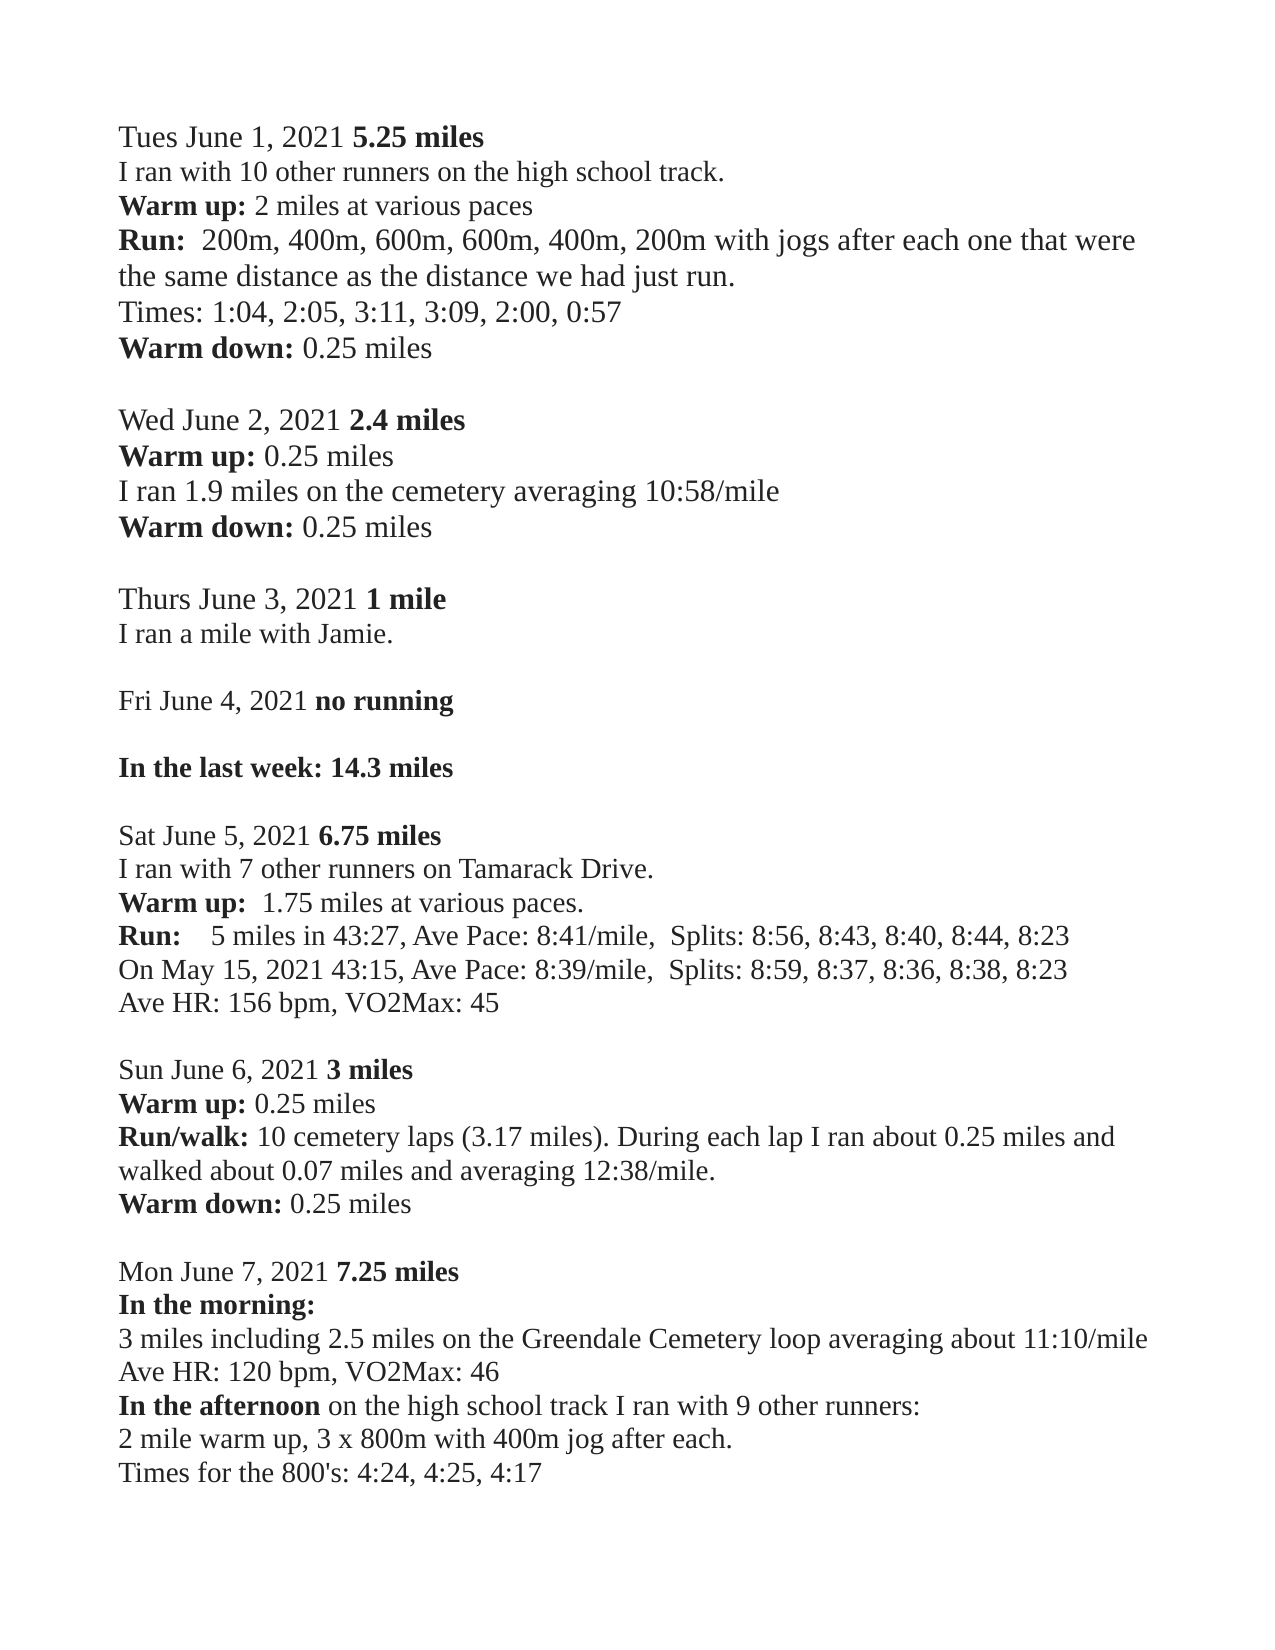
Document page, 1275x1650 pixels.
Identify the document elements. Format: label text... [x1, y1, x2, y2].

text Run: 5 miles in 43:27, Ave Pace: 8:41/mile, Splits: 8:56, 8:43, 8:40, 8:44, 8:23 [118, 918, 1161, 952]
text Sat June 5, 2021 6.75 miles [118, 818, 1161, 851]
text Warm down: 0.25 miles [118, 1187, 1161, 1220]
text On May 15, 2021 43:15, Ave Pace: 8:39/mile, Splits: 8:59, 8:37, 8:36, 8:38, 8:23 [118, 952, 1161, 985]
text Ave HR: 156 bpm, VO2Max: 45 [118, 985, 1161, 1019]
text Warm up: 2 miles at various paces [118, 188, 1161, 221]
text Warm up: 0.25 miles [118, 1086, 1161, 1119]
text Thurs June 3, 2021 1 mile [118, 581, 1161, 616]
text I ran with 10 other runners on the high school track. [118, 154, 1161, 188]
text Sun June 6, 2021 3 miles [118, 1052, 1161, 1086]
text Run: 200m, 400m, 600m, 600m, 400m, 200m with jogs after each one that were the same distance as the distance we had just run. [118, 221, 1161, 293]
text Times: 1:04, 2:05, 3:11, 3:09, 2:00, 0:57 [118, 293, 1161, 329]
text In the morning: [118, 1287, 1161, 1321]
text Warm up: 0.25 miles [118, 437, 1161, 473]
text Times for the 800's: 4:24, 4:25, 4:17 [118, 1455, 1161, 1488]
text I ran 1.9 miles on the cemetery averaging 10:58/mile [118, 473, 1161, 509]
text 2 mile warm up, 3 x 800m with 400m jog after each. [118, 1421, 1161, 1455]
text Fri June 4, 2021 no running [118, 683, 1161, 717]
text In the afternoon on the high school track I ran with 9 other runners: [118, 1388, 1161, 1421]
text Wed June 2, 2021 2.4 miles [118, 401, 1161, 437]
text Mon June 7, 2021 7.25 miles [118, 1254, 1161, 1287]
text Warm down: 0.25 miles [118, 329, 1161, 365]
text Warm up: 1.75 miles at various paces. [118, 885, 1161, 918]
text Ave HR: 120 bpm, VO2Max: 46 [118, 1354, 1161, 1388]
text Run/walk: 10 cemetery laps (3.17 miles). During each lap I ran about 0.25 miles and walked about 0.07 miles and averaging 12:38/mile. [118, 1119, 1161, 1187]
text I ran with 7 other runners on Tamarack Drive. [118, 851, 1161, 885]
text 3 miles including 2.5 miles on the Greendale Cemetery loop averaging about 11:10/mile [118, 1321, 1161, 1354]
text Warm down: 0.25 miles [118, 509, 1161, 544]
text Tues June 1, 2021 5.25 miles [118, 118, 1161, 154]
text I ran a mile with Jamie. [118, 616, 1161, 650]
text In the last week: 14.3 miles [118, 751, 1161, 784]
